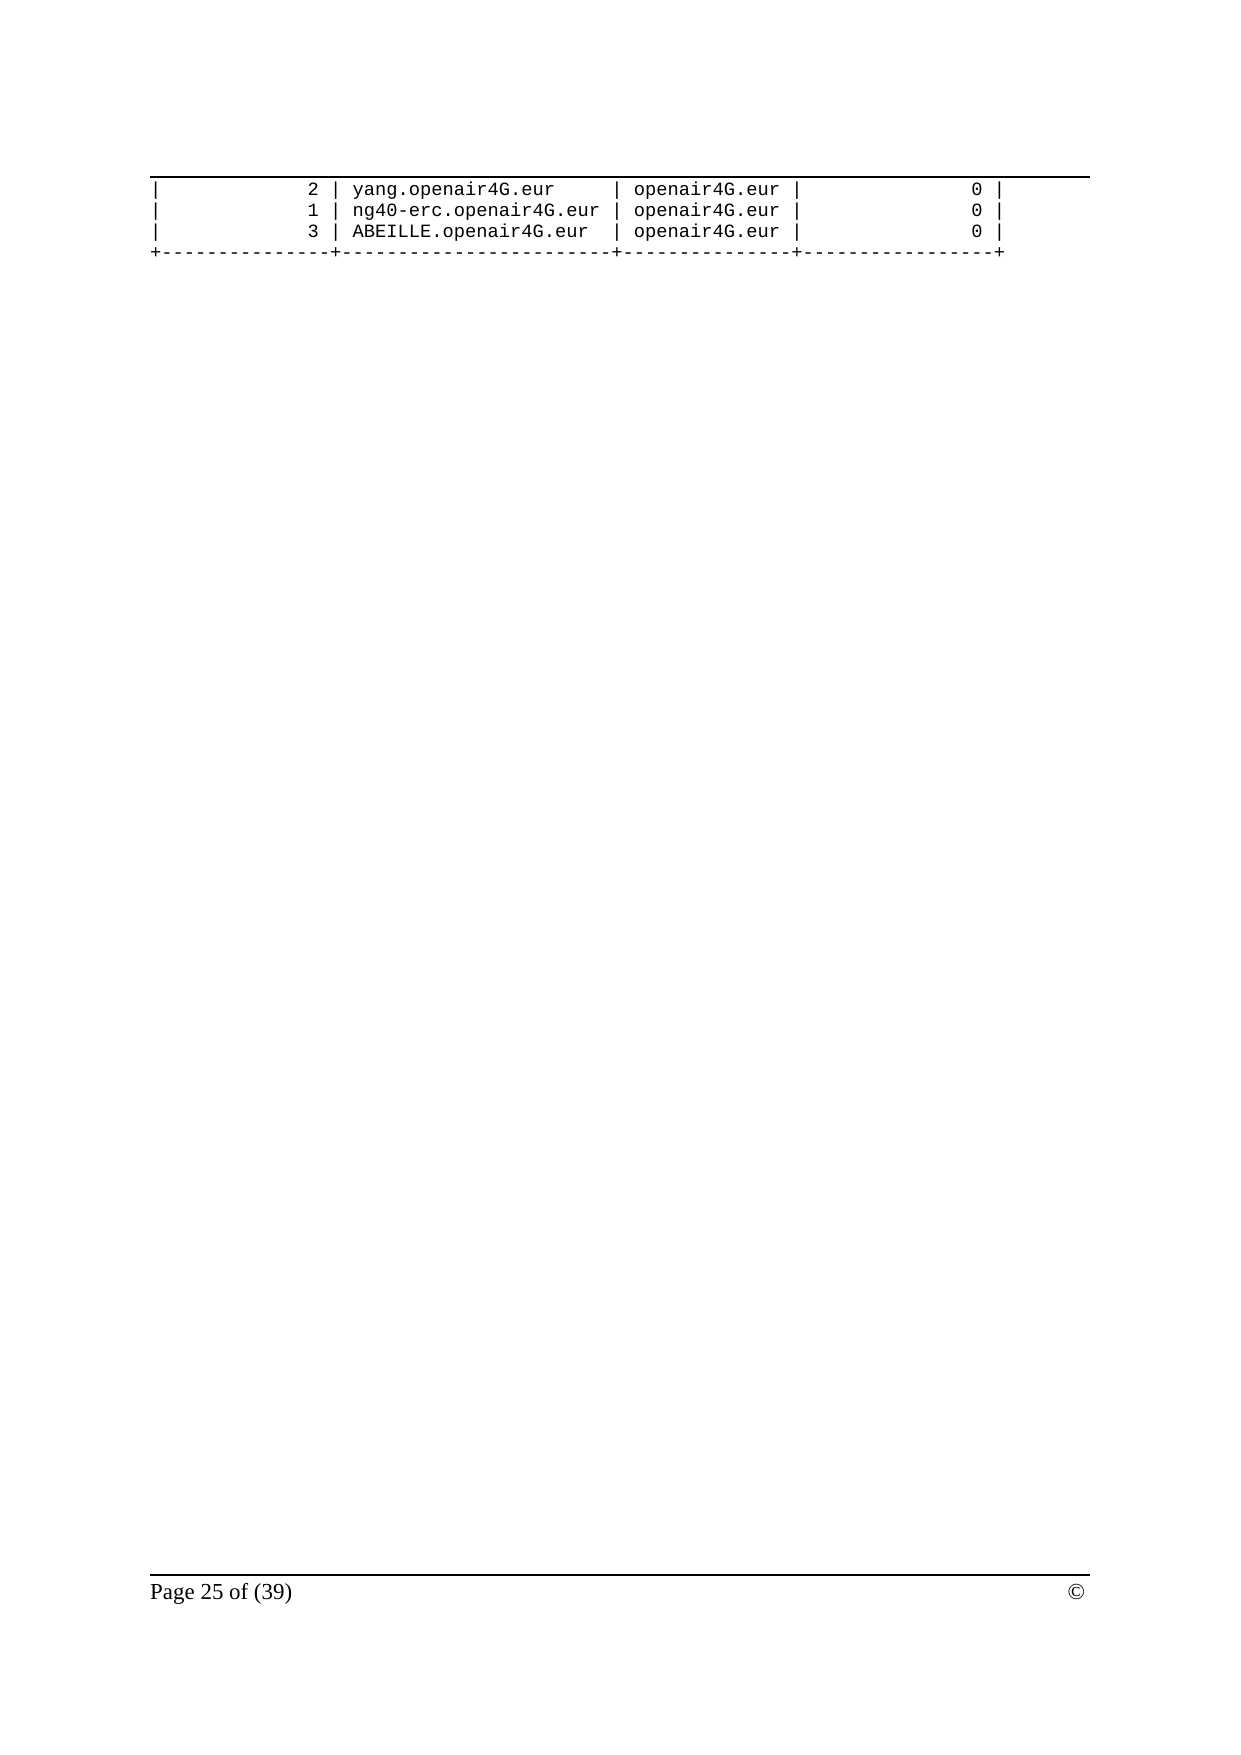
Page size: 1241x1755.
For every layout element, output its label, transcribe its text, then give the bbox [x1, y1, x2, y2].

text | 2 | yang.openair4G.eur | openair4G.eur | 0 | | 1 | ng40-erc.openair4G.eur | openair4G.eur | 0 | | 3 | ABEILLE.openair4G.eur | openair4G.eur | 0 | +---------------+------------------------+---------------+-----------------+ [150, 179, 1090, 264]
